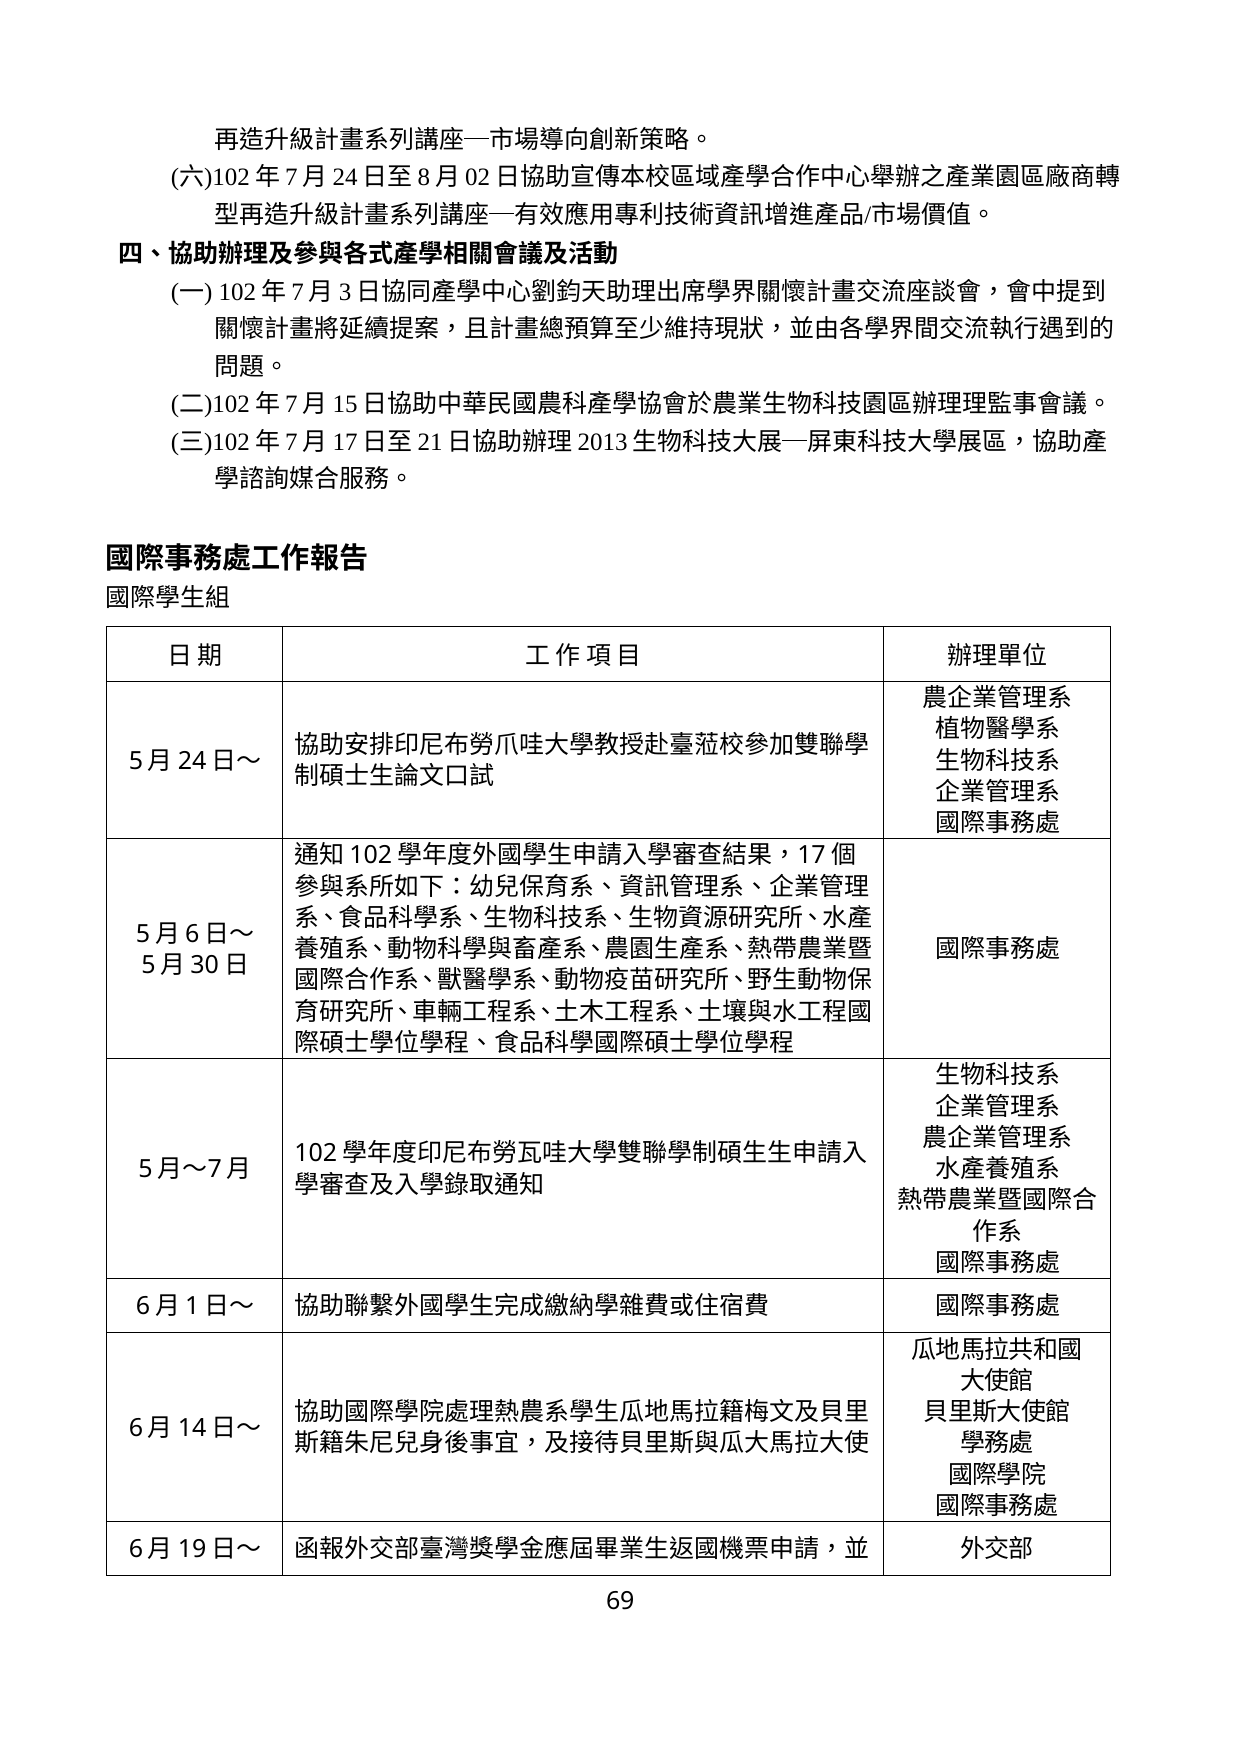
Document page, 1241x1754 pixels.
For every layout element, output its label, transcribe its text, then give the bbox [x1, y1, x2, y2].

table_cell 6月19日～ [107, 1522, 282, 1575]
text (二)102年7月15日協助中華民國農科產學協會於農業生物科技園區辦理理監事會議。 [171, 383, 1122, 420]
table_cell 102學年度印尼布勞瓦哇大學雙聯學制碩生生申請入學審查及入學錄取通知 [283, 1059, 883, 1277]
text 再造升級計畫系列講座─市場導向創新策略。 [171, 118, 1122, 156]
table_cell 6月14日～ [107, 1333, 282, 1521]
table_cell 瓜地馬拉共和國 大使館 貝里斯大使館 學務處 國際學院 國際事務處 [884, 1333, 1110, 1521]
text (六)102年7月24日至8月02日協助宣傳本校區域產學合作中心舉辦之產業園區廠商轉型再造升級計畫系列講座─有效應用專利技術資訊增進產品/市場價值。 [171, 156, 1122, 231]
table_header 辦理單位 [884, 627, 1110, 681]
text (三)102年7月17日至21日協助辦理2013生物科技大展─屏東科技大學展區，協助產學諮詢媒合服務。 [171, 420, 1122, 495]
table_cell 5月24日～ [107, 682, 282, 838]
table_cell 協助聯繫外國學生完成繳納學雜費或住宿費 [283, 1279, 883, 1332]
table_cell 農企業管理系 植物醫學系 生物科技系 企業管理系 國際事務處 [884, 682, 1110, 838]
text 四、協助辦理及參與各式產學相關會議及活動 [118, 231, 1122, 270]
table_cell 國際事務處 [884, 839, 1110, 1058]
table_cell 國際事務處 [884, 1279, 1110, 1332]
table_cell 通知102學年度外國學生申請入學審查結果，17個參與系所如下：幼兒保育系、資訊管理系、企業管理系、食品科學系、生物科技系、生物資源研究所、水產養殖系、動物科學與畜產系、農園生產系、熱帶農業暨國際合作系、獸醫學系、動物疫苗研究所、野生動物保育研究所、車輛工程系、土木工程系、土壤與水工程國際碩士學位學程、食品科學國際碩士學位學程 [283, 839, 883, 1058]
table_cell 5月～7月 [107, 1059, 282, 1277]
text 國際學生組 [106, 577, 1122, 613]
text 國際事務處工作報告 [106, 535, 1122, 577]
table_cell 協助安排印尼布勞爪哇大學教授赴臺蒞校參加雙聯學制碩士生論文口試 [283, 682, 883, 838]
table_cell 6月1日～ [107, 1279, 282, 1332]
table_cell 協助國際學院處理熱農系學生瓜地馬拉籍梅文及貝里斯籍朱尼兒身後事宜，及接待貝里斯與瓜大馬拉大使 [283, 1333, 883, 1521]
table_header 日 期 [107, 627, 282, 681]
table_cell 外交部 [884, 1522, 1110, 1575]
table_header 工 作 項 目 [283, 627, 883, 681]
text (一) 102年7月3日協同產學中心劉鈞天助理出席學界關懷計畫交流座談會，會中提到關懷計畫將延續提案，且計畫總預算至少維持現狀，並由各學界間交流執行遇到的問題。 [171, 270, 1122, 383]
table_cell 5月6日～ 5月30日 [107, 839, 282, 1058]
table_cell 函報外交部臺灣獎學金應屆畢業生返國機票申請，並 [283, 1522, 883, 1575]
table_cell 生物科技系 企業管理系 農企業管理系 水產養殖系 熱帶農業暨國際合作系 國際事務處 [884, 1059, 1110, 1277]
